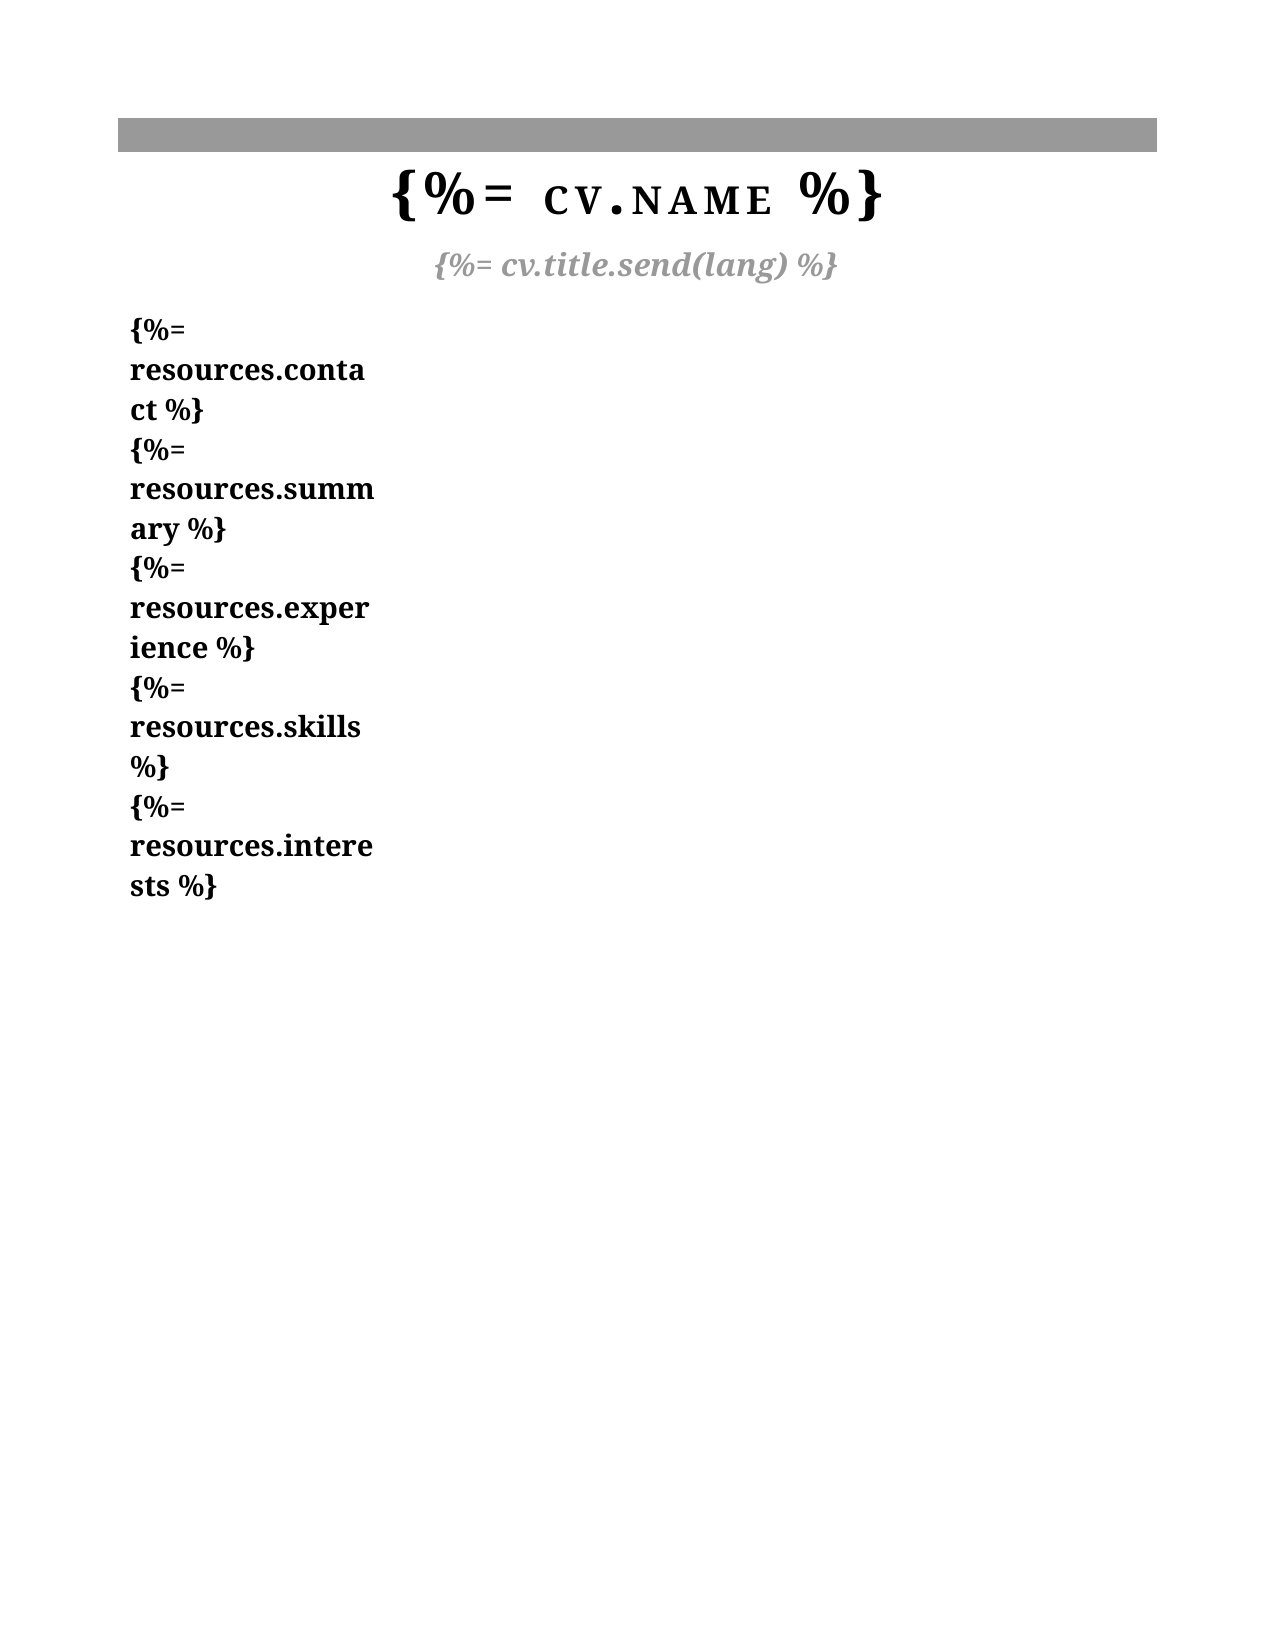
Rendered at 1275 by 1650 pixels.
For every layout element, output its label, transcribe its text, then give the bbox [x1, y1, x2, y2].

table_cell {%= resources.experience %} [118, 548, 380, 667]
table_cell [380, 667, 1157, 786]
table_cell {%= resources.interests %} [118, 786, 380, 905]
table_cell [380, 786, 1157, 905]
table_header [380, 310, 1157, 429]
subtitle {%= cv.name %} [118, 152, 1157, 232]
table_cell {%= resources.skills %} [118, 667, 380, 786]
subtitle {%= cv.title.send(lang) %} [118, 243, 1157, 286]
table_cell [380, 548, 1157, 667]
table_cell [380, 429, 1157, 548]
table_header {%= resources.contact %} [118, 310, 380, 429]
table_cell {%= resources.summary %} [118, 429, 380, 548]
